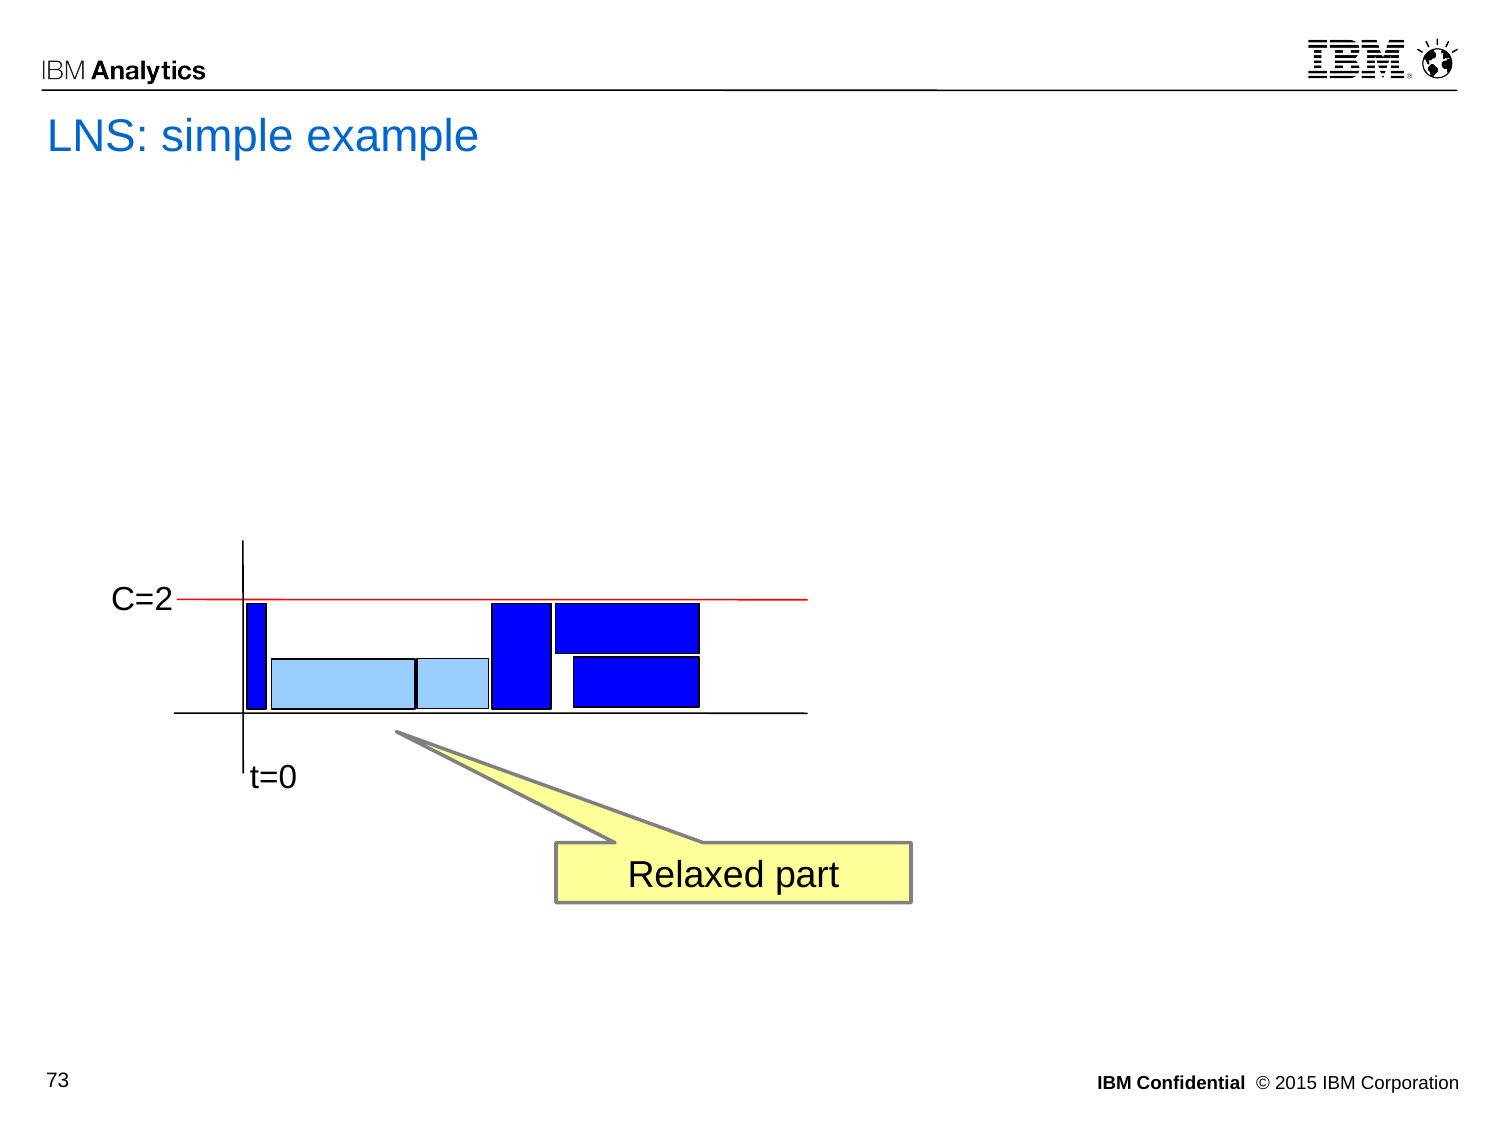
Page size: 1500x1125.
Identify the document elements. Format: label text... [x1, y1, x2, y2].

text_box [555, 604, 699, 653]
picture [1294, 24, 1469, 91]
text_box [271, 659, 415, 709]
text_box Relaxed part [396, 731, 911, 903]
text_box [247, 604, 266, 709]
picture [24, 42, 224, 99]
text_box [492, 604, 551, 709]
text_box [573, 657, 699, 707]
text_box [417, 659, 489, 708]
title LNS: simple example [46, 105, 1482, 169]
text_box C=2 [110, 579, 174, 619]
text_box t=0 [249, 757, 298, 797]
